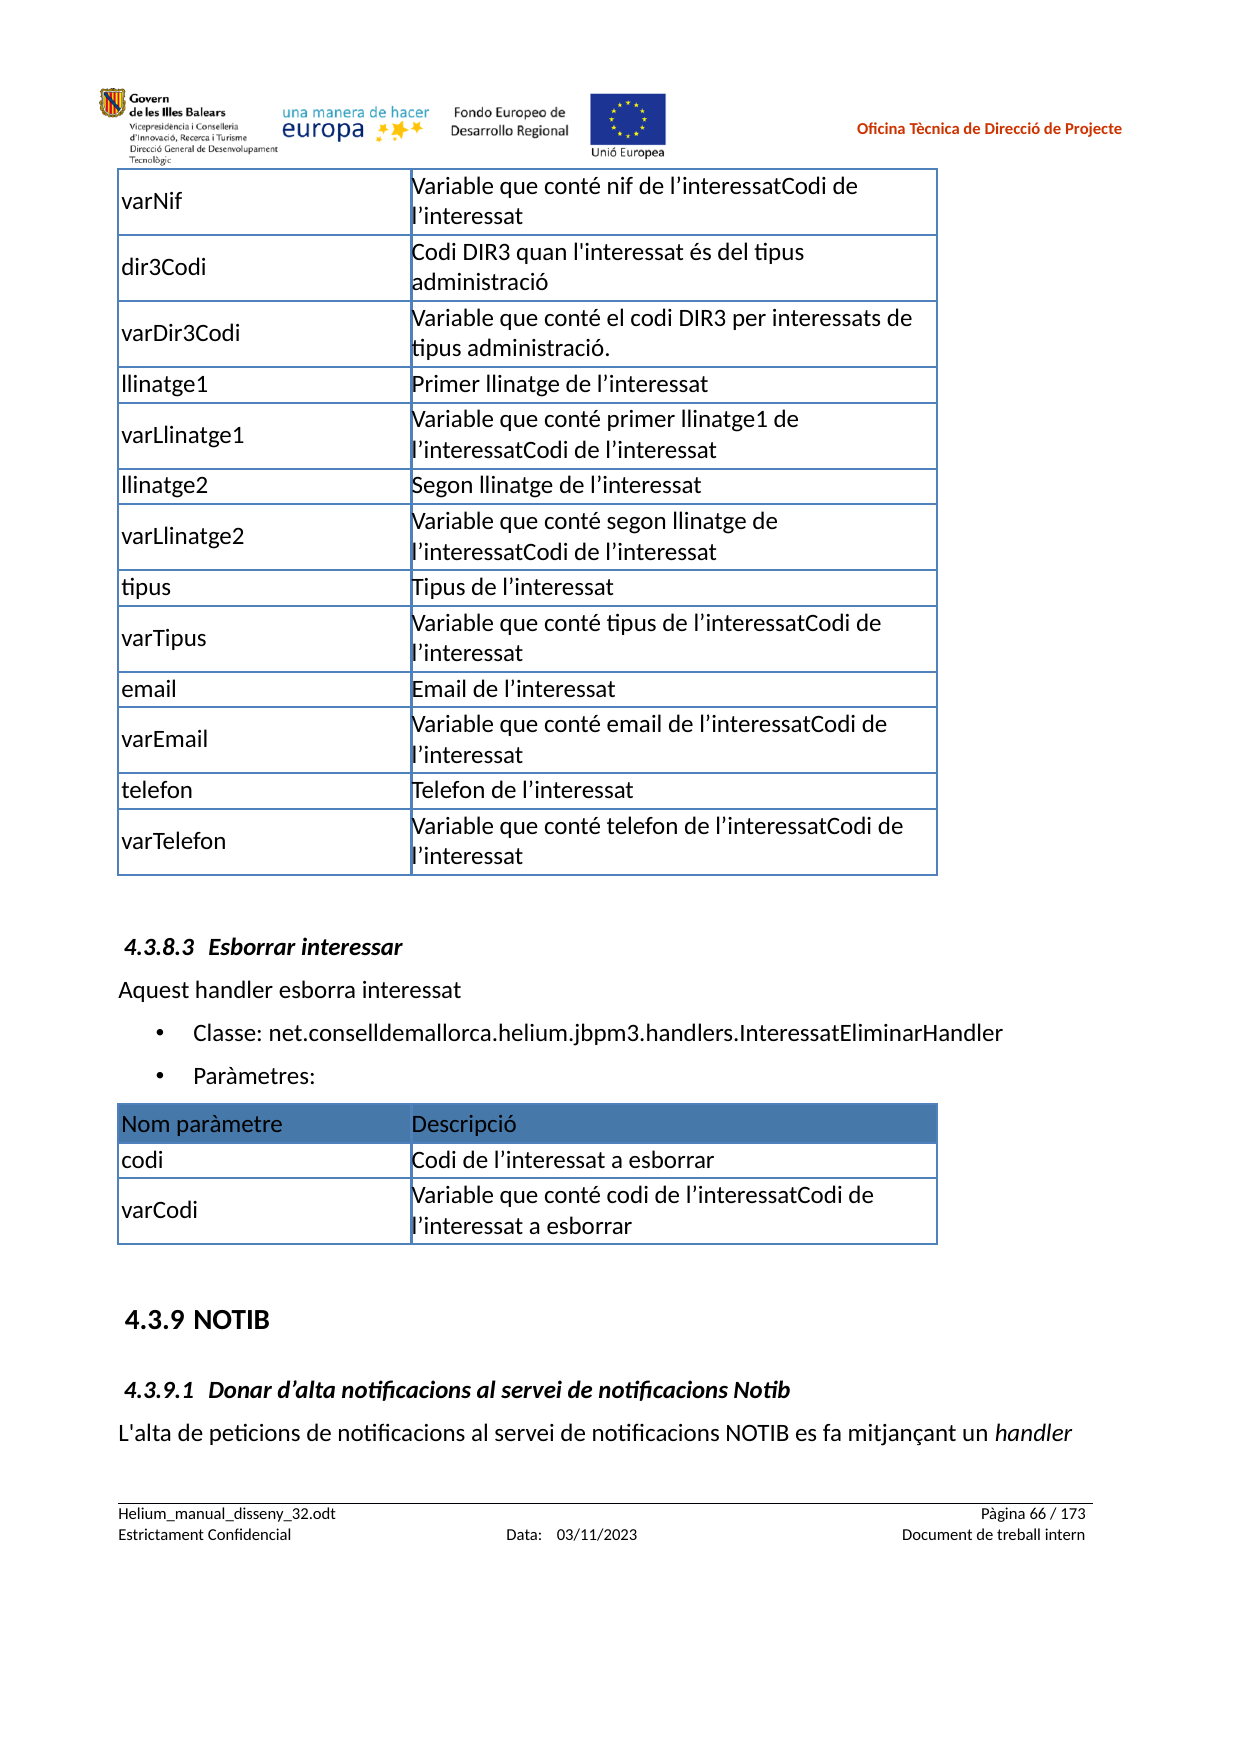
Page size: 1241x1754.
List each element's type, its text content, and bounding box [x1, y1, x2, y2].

table_cell varCodi [119, 1179, 410, 1243]
text L'alta de peticions de notificacions al servei de notificacions NOTIB es fa mitjançant un handler [118, 1417, 1122, 1447]
table_cell dir3Codi [119, 236, 410, 300]
table_cell Variable que conté tipus de l’interessatCodi de l’interessat [413, 607, 936, 671]
table_cell Variable que conté segon llinatge de l’interessatCodi de l’interessat [413, 505, 936, 569]
table_cell varEmail [119, 708, 410, 772]
table_cell Segon llinatge de l’interessat [413, 470, 936, 503]
table_cell llinatge1 [119, 368, 410, 402]
table_cell Telefon de l’interessat [413, 774, 936, 808]
list Paràmetres: [156, 1060, 1122, 1091]
table_cell Tipus de l’interessat [413, 571, 936, 605]
table_cell varDir3Codi [119, 302, 410, 366]
subtitle NOTIB [118, 1301, 1122, 1337]
table_header Descripció [413, 1105, 936, 1142]
table_cell Primer llinatge de l’interessat [413, 368, 936, 402]
subtitle Esborrar interessar [118, 931, 1122, 962]
list Classe: net.conselldemallorca.helium.jbpm3.handlers.InteressatEliminarHandler [156, 1017, 1122, 1048]
table_cell Variable que conté telefon de l’interessatCodi de l’interessat [413, 810, 936, 874]
table_cell Variable que conté primer llinatge1 de l’interessatCodi de l’interessat [413, 404, 936, 468]
text Aquest handler esborra interessat [118, 974, 1122, 1005]
table_cell varLlinatge2 [119, 505, 410, 569]
table_cell Variable que conté el codi DIR3 per interessats de tipus administració. [413, 302, 936, 366]
picture [99, 87, 668, 166]
table_cell varLlinatge1 [119, 404, 410, 468]
table_cell Variable que conté nif de l’interessatCodi de l’interessat [413, 170, 936, 234]
table_cell Codi de l’interessat a esborrar [413, 1144, 936, 1177]
table_cell email [119, 673, 410, 706]
table_cell tipus [119, 571, 410, 605]
table_cell Email de l’interessat [413, 673, 936, 706]
table_cell varNif [119, 170, 410, 234]
table_cell codi [119, 1144, 410, 1177]
table_cell Codi DIR3 quan l'interessat és del tipus administració [413, 236, 936, 300]
table_header Nom paràmetre [119, 1105, 410, 1142]
table_cell Variable que conté codi de l’interessatCodi de l’interessat a esborrar [413, 1179, 936, 1243]
table_cell telefon [119, 774, 410, 808]
table_cell llinatge2 [119, 470, 410, 503]
table_cell Variable que conté email de l’interessatCodi de l’interessat [413, 708, 936, 772]
subtitle Donar d’alta notificacions al servei de notificacions Notib [118, 1374, 1122, 1404]
table_cell varTelefon [119, 810, 410, 874]
table_cell varTipus [119, 607, 410, 671]
